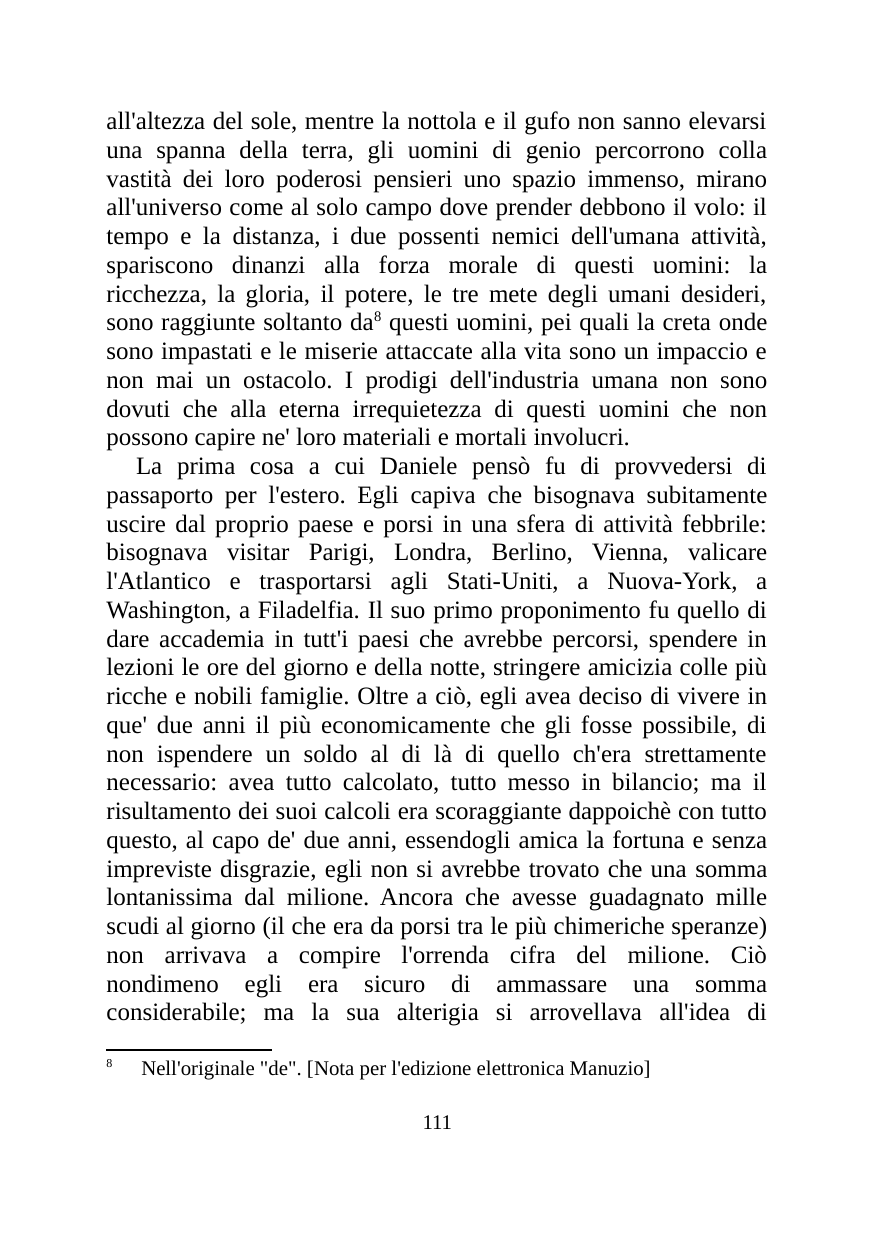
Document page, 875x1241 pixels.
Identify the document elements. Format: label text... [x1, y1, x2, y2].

text all'altezza del sole, mentre la nottola e il gufo non sanno elevarsi una spanna della terra, gli uomini di genio percorrono colla vastità dei loro poderosi pensieri uno spazio immenso, mirano all'universo come al solo campo dove prender debbono il volo: il tempo e la distanza, i due possenti nemici dell'umana attività, spariscono dinanzi alla forza morale di questi uomini: la ricchezza, la gloria, il potere, le tre mete degli umani desideri, sono raggiunte soltanto da questi uomini, pei quali la creta onde sono impastati e le miserie attaccate alla vita sono un impaccio e non mai un ostacolo. I prodigi dell'industria umana non sono dovuti che alla eterna irrequietezza di questi uomini che non possono capire ne' loro materiali e mortali involucri. [106, 106, 768, 451]
text La prima cosa a cui Daniele pensò fu di provvedersi di passaporto per l'estero. Egli capiva che bisognava subitamente uscire dal proprio paese e porsi in una sfera di attività febbrile: bisognava visitar Parigi, Londra, Berlino, Vienna, valicare l'Atlantico e trasportarsi agli Stati-Uniti, a Nuova-York, a Washington, a Filadelfia. Il suo primo proponimento fu quello di dare accademia in tutt'i paesi che avrebbe percorsi, spendere in lezioni le ore del giorno e della notte, stringere amicizia colle più ricche e nobili famiglie. Oltre a ciò, egli avea deciso di vivere in que' due anni il più economicamente che gli fosse possibile, di non ispendere un soldo al di là di quello ch'era strettamente necessario: avea tutto calcolato, tutto messo in bilancio; ma il risultamento dei suoi calcoli era scoraggiante dappoichè con tutto questo, al capo de' due anni, essendogli amica la fortuna e senza impreviste disgrazie, egli non si avrebbe trovato che una somma lontanissima dal milione. Ancora che avesse guadagnato mille scudi al giorno (il che era da porsi tra le più chimeriche speranze) non arrivava a compire l'orrenda cifra del milione. Ciò nondimeno egli era sicuro di ammassare una somma considerabile; ma la sua alterigia si arrovellava all'idea di [106, 451, 768, 1026]
text Nell'originale "de". [Nota per l'edizione elettronica Manuzio] [106, 1056, 768, 1080]
